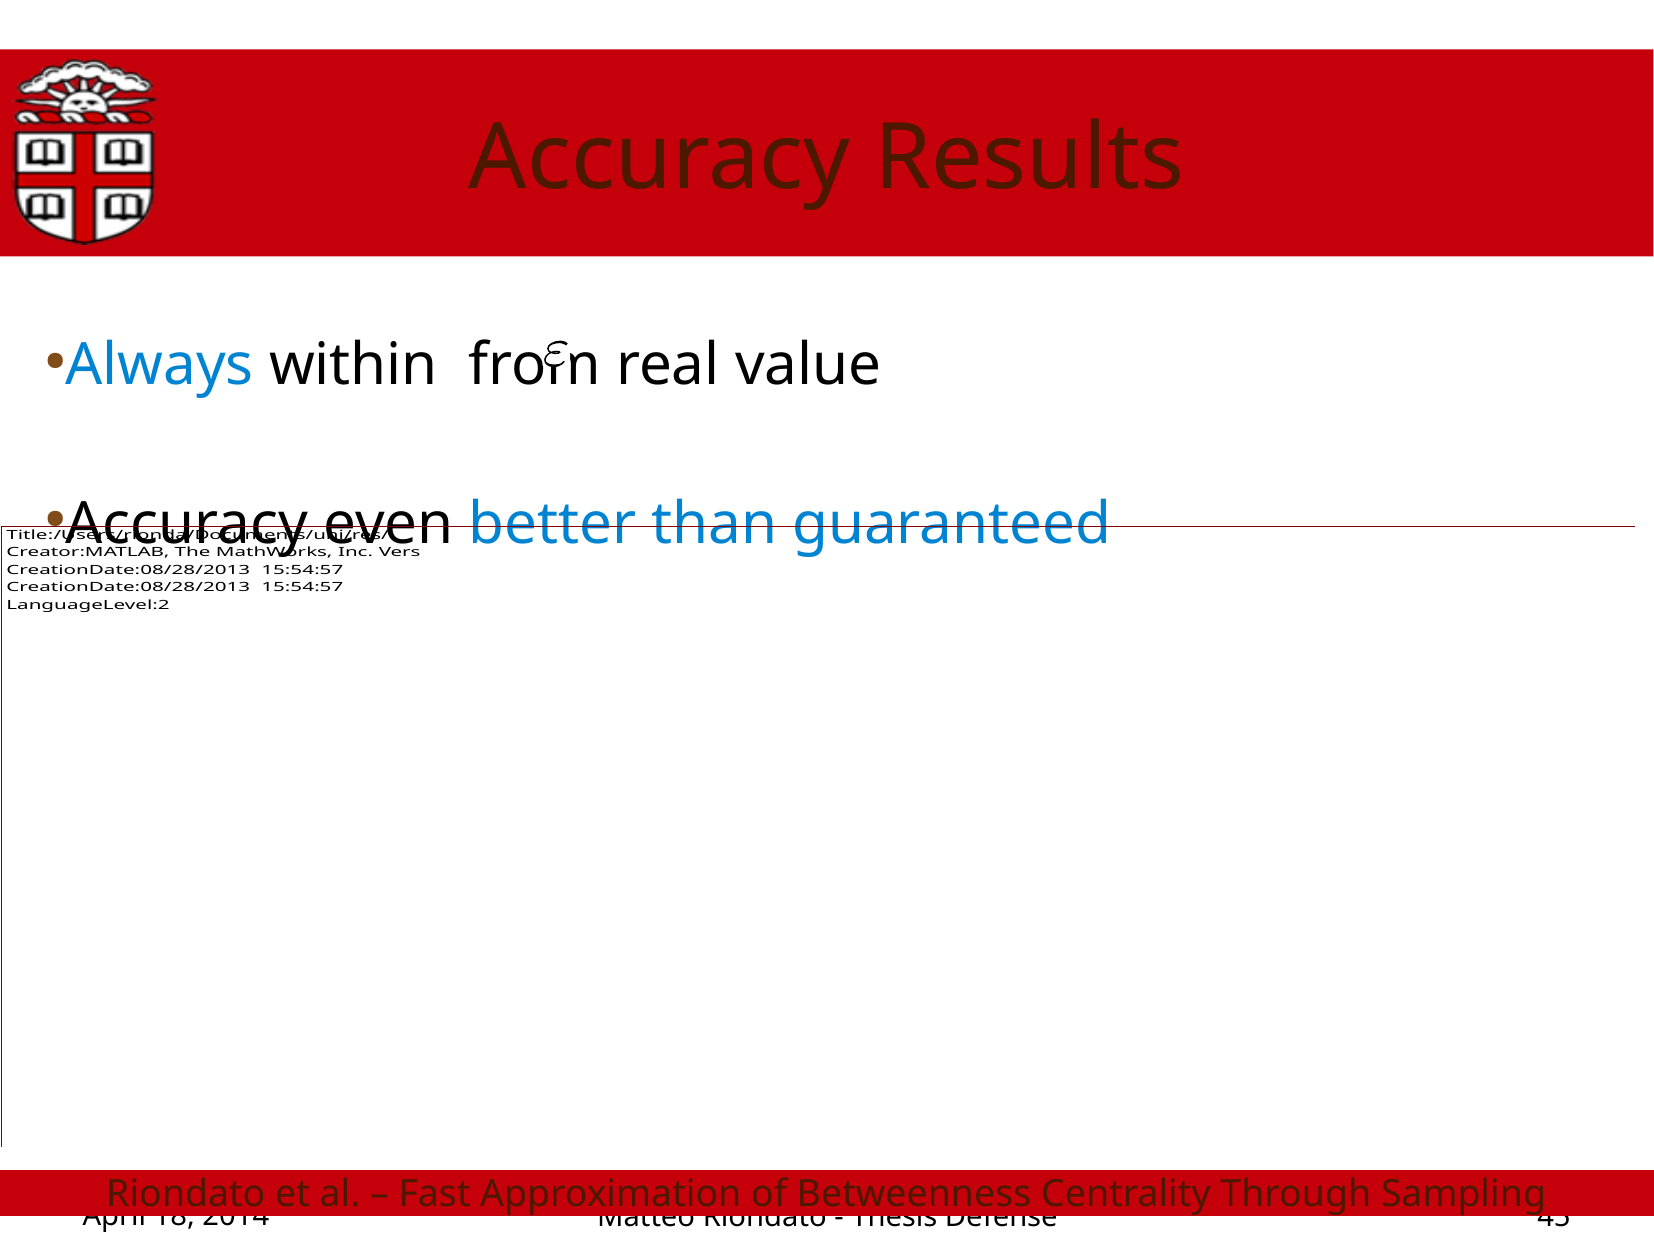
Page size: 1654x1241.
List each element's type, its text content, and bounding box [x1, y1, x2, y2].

text_box [542, 340, 571, 368]
text_box Always within from real value Accuracy even better than guaranteed [30, 315, 1621, 505]
picture [0, 525, 1636, 1147]
text_box Riondato et al. – Fast Approximation of Betweenness Centrality Through Sampling [0, 1170, 1654, 1216]
picture [11, 59, 158, 245]
title Accuracy Results [0, 49, 1654, 257]
